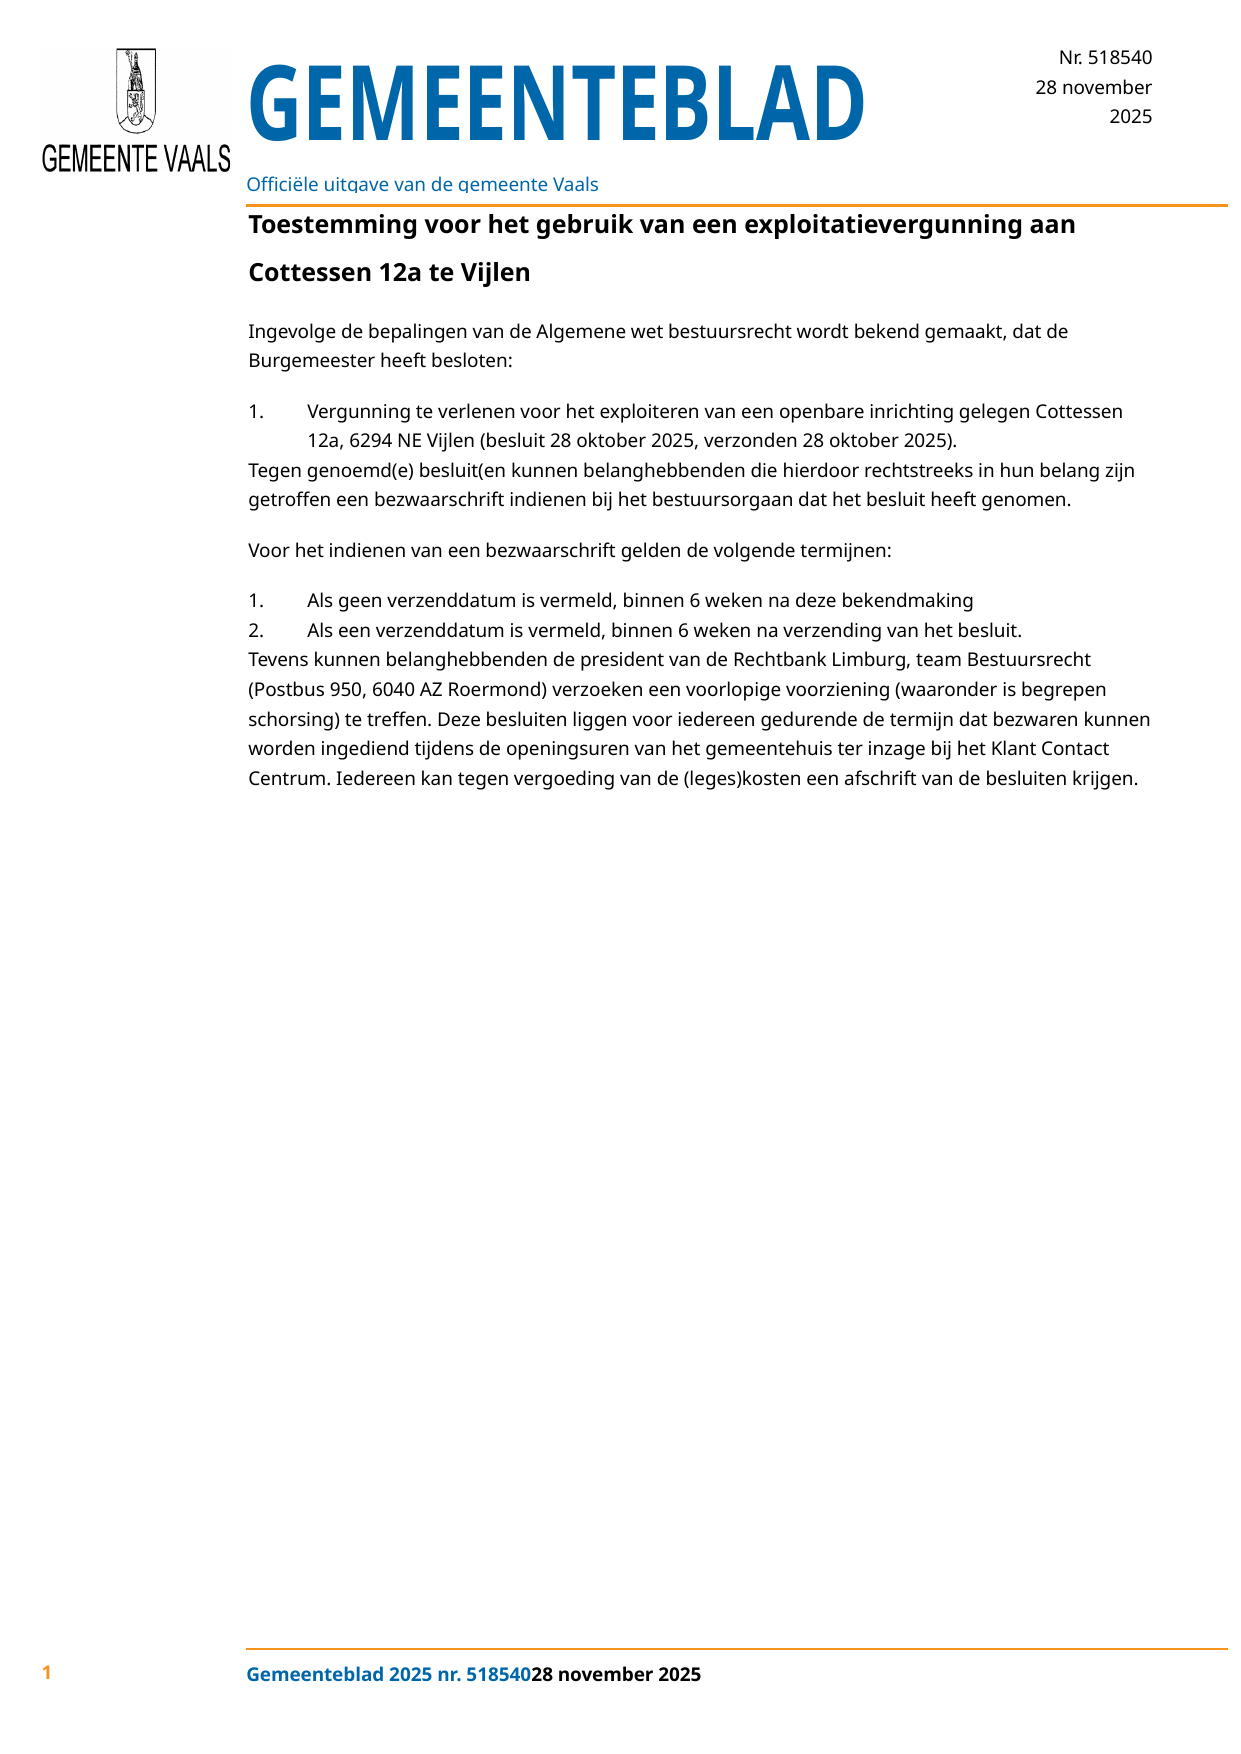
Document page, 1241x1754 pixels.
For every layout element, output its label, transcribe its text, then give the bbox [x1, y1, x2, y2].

text Toestemming voor het gebruik van een exploitatievergunning aan Cottessen 12a te Vijlen [248, 207, 1152, 288]
text Ingevolge de bepalingen van de Algemene wet bestuursrecht wordt bekend gemaakt, dat de Burgemeester heeft besloten: [248, 318, 1152, 373]
text Tevens kunnen belanghebbenden de president van de Rechtbank Limburg, team Bestuursrecht (Postbus 950, 6040 AZ Roermond) verzoeken een voorlopige voorziening (waaronder is begrepen schorsing) te treffen. Deze besluiten liggen voor iedereen gedurende de termijn dat bezwaren kunnen worden ingediend tijdens de openingsuren van het gemeentehuis ter inzage bij het Klant Contact Centrum. Iedereen kan tegen vergoeding van de (leges)kosten een afschrift van de besluiten krijgen. [248, 647, 1152, 791]
text Voor het indienen van een bezwaarschrift gelden de volgende termijnen: [248, 537, 1152, 563]
list Vergunning te verlenen voor het exploiteren van een openbare inrichting gelegen Cottessen 12a, 6294 NE Vijlen (besluit 28 oktober 2025, verzonden 28 oktober 2025). [248, 398, 1152, 453]
text Tegen genoemd(e) besluit(en kunnen belanghebbenden die hierdoor rechtstreeks in hun belang zijn getroffen een bezwaarschrift indienen bij het bestuursorgaan dat het besluit heeft genomen. [248, 457, 1152, 512]
list Als geen verzenddatum is vermeld, binnen 6 weken na deze bekendmaking [248, 587, 1152, 613]
list Als een verzenddatum is vermeld, binnen 6 weken na verzending van het besluit. [248, 617, 1152, 643]
picture [41, 47, 231, 172]
